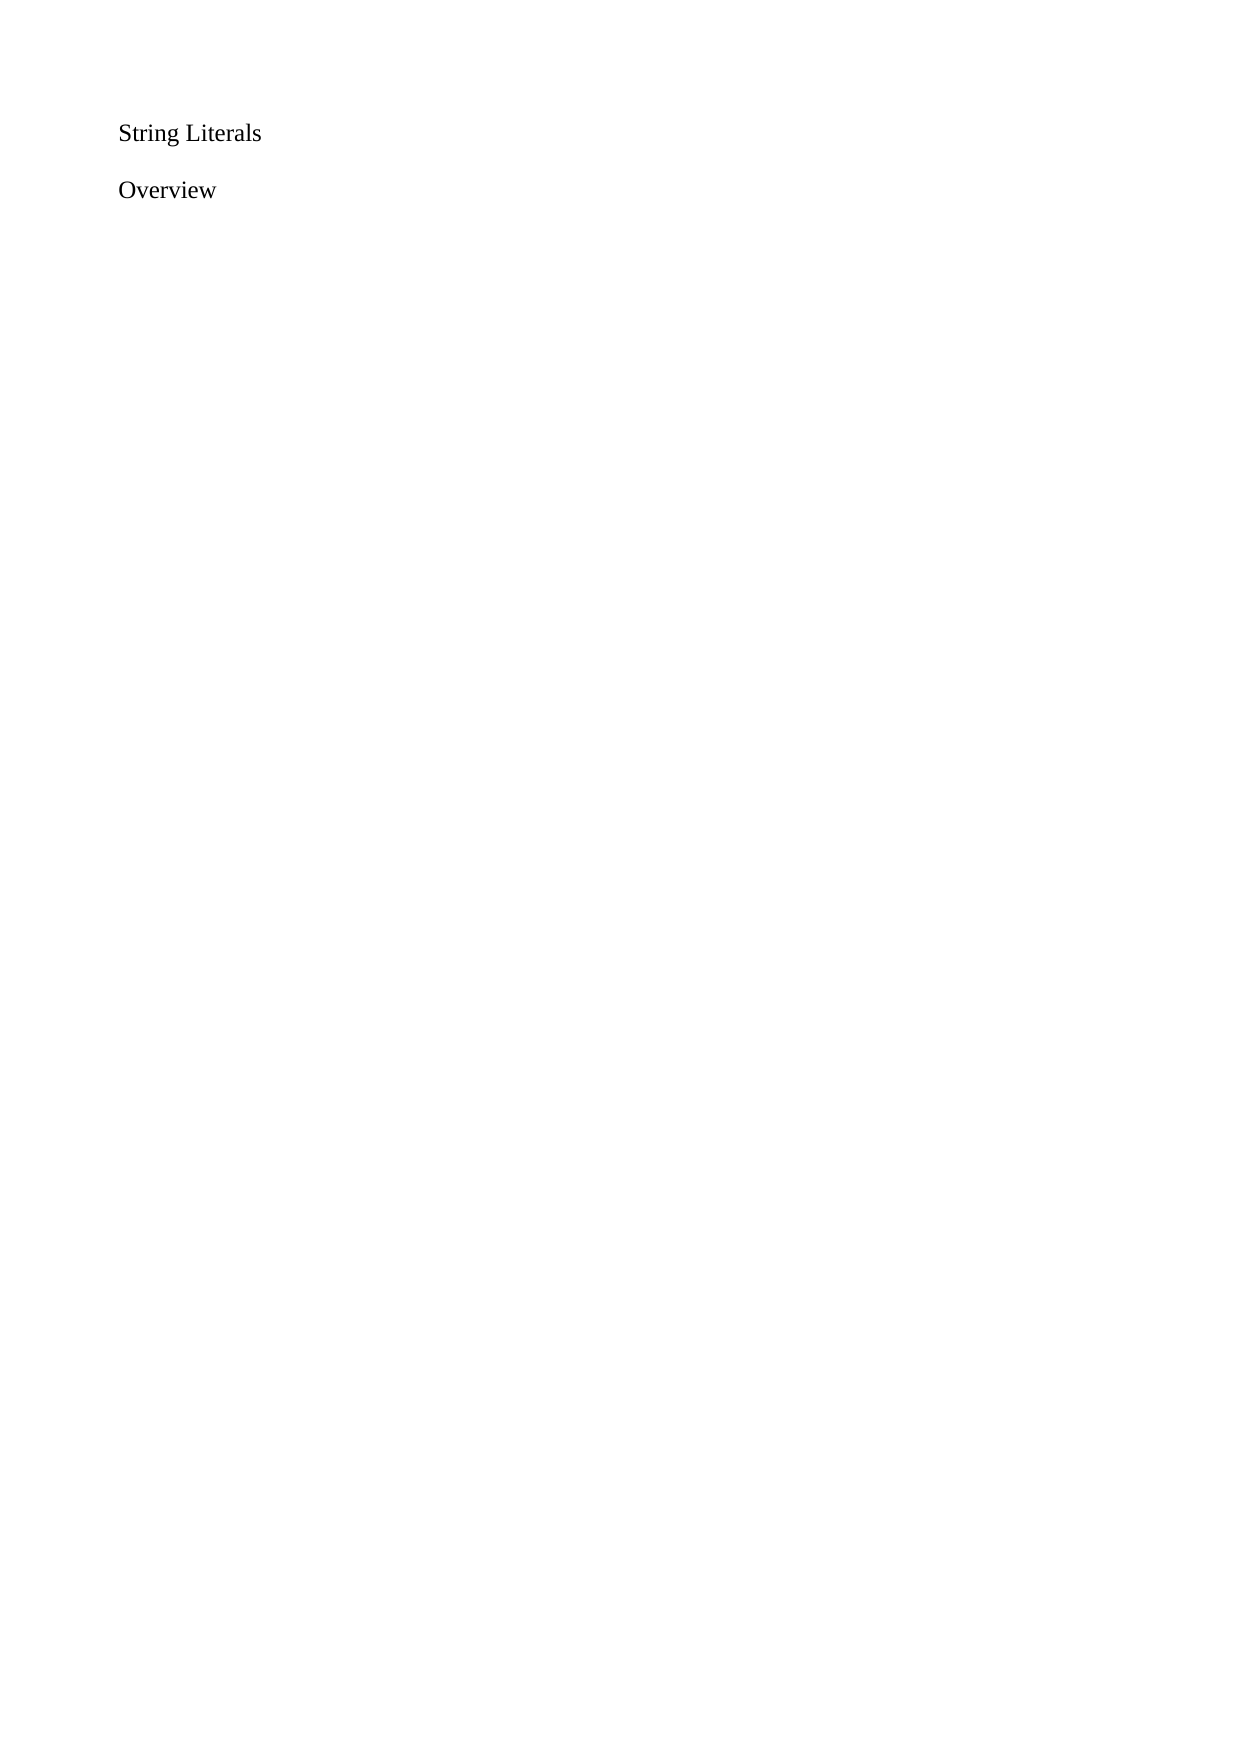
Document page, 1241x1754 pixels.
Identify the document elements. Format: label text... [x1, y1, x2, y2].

text Overview [118, 176, 1122, 204]
text String Literals [118, 118, 1122, 147]
